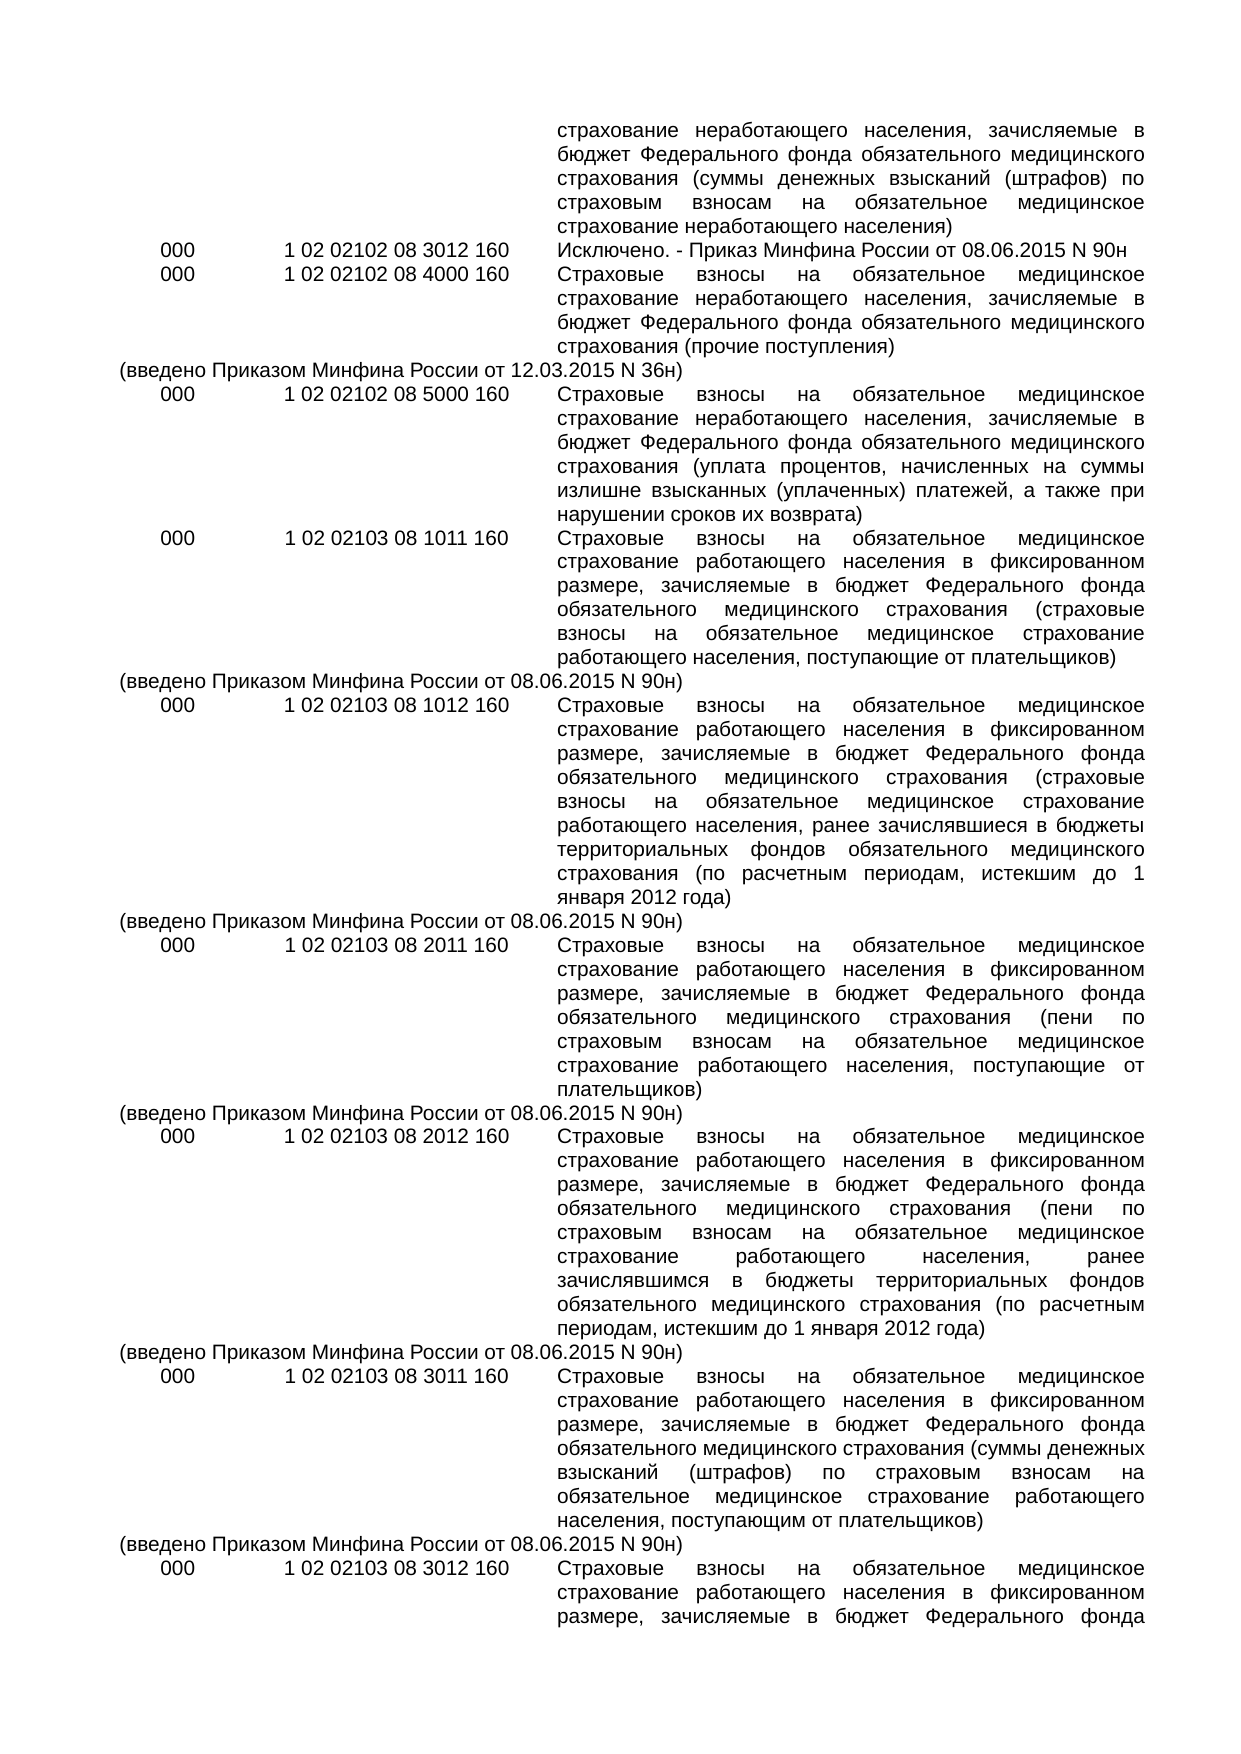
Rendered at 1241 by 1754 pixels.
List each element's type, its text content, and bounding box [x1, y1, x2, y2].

table_cell (введено Приказом Минфина России от 08.06.2015 N 90н) [118, 669, 1146, 693]
table_cell Страховые взносы на обязательное медицинское страхование работающего населения в фиксированном размере, зачисляемые в бюджет Федерального фонда обязательного медицинского страхования (пени по страховым взносам на обязательное медицинское страхование работающего населения, поступающие от плательщиков) [556, 933, 1146, 1100]
table_cell 000 [118, 1124, 237, 1340]
table_cell Страховые взносы на обязательное медицинское страхование работающего населения в фиксированном размере, зачисляемые в бюджет Федерального фонда обязательного медицинского страхования (страховые взносы на обязательное медицинское страхование работающего населения, поступающие от плательщиков) [556, 525, 1146, 669]
table_cell 1 02 02103 08 1012 160 [237, 693, 556, 909]
table_cell 1 02 02103 08 2011 160 [237, 933, 556, 1100]
table_cell (введено Приказом Минфина России от 08.06.2015 N 90н) [118, 1340, 1146, 1364]
table_cell страхование неработающего населения, зачисляемые в бюджет Федерального фонда обязательного медицинского страхования (суммы денежных взысканий (штрафов) по страховым взносам на обязательное медицинское страхование неработающего населения) [556, 118, 1146, 238]
table_cell Страховые взносы на обязательное медицинское страхование работающего населения в фиксированном размере, зачисляемые в бюджет Федерального фонда [556, 1556, 1146, 1627]
table_cell 000 [118, 1556, 237, 1627]
table_cell 1 02 02102 08 4000 160 [237, 262, 556, 358]
table_cell Страховые взносы на обязательное медицинское страхование работающего населения в фиксированном размере, зачисляемые в бюджет Федерального фонда обязательного медицинского страхования (страховые взносы на обязательное медицинское страхование работающего населения, ранее зачислявшиеся в бюджеты территориальных фондов обязательного медицинского страхования (по расчетным периодам, истекшим до 1 января 2012 года) [556, 693, 1146, 909]
table_cell 1 02 02103 08 3011 160 [237, 1364, 556, 1532]
table_cell [118, 118, 237, 238]
table_cell Страховые взносы на обязательное медицинское страхование работающего населения в фиксированном размере, зачисляемые в бюджет Федерального фонда обязательного медицинского страхования (пени по страховым взносам на обязательное медицинское страхование работающего населения, ранее зачислявшимся в бюджеты территориальных фондов обязательного медицинского страхования (по расчетным периодам, истекшим до 1 января 2012 года) [556, 1124, 1146, 1340]
table_cell Страховые взносы на обязательное медицинское страхование работающего населения в фиксированном размере, зачисляемые в бюджет Федерального фонда обязательного медицинского страхования (суммы денежных взысканий (штрафов) по страховым взносам на обязательное медицинское страхование работающего населения, поступающим от плательщиков) [556, 1364, 1146, 1532]
table_cell 000 [118, 525, 237, 669]
table_cell (введено Приказом Минфина России от 08.06.2015 N 90н) [118, 1532, 1146, 1556]
table_cell 1 02 02103 08 3012 160 [237, 1556, 556, 1627]
table_cell 1 02 02103 08 1011 160 [237, 525, 556, 669]
table_cell Страховые взносы на обязательное медицинское страхование неработающего населения, зачисляемые в бюджет Федерального фонда обязательного медицинского страхования (прочие поступления) [556, 262, 1146, 358]
table_cell Страховые взносы на обязательное медицинское страхование неработающего населения, зачисляемые в бюджет Федерального фонда обязательного медицинского страхования (уплата процентов, начисленных на суммы излишне взысканных (уплаченных) платежей, а также при нарушении сроков их возврата) [556, 382, 1146, 525]
table_cell 000 [118, 693, 237, 909]
table_cell 000 [118, 382, 237, 525]
table_cell 1 02 02102 08 5000 160 [237, 382, 556, 525]
table_cell (введено Приказом Минфина России от 08.06.2015 N 90н) [118, 1100, 1146, 1124]
table_cell 1 02 02102 08 3012 160 [237, 238, 556, 262]
table_cell 000 [118, 262, 237, 358]
table_cell (введено Приказом Минфина России от 12.03.2015 N 36н) [118, 358, 1146, 382]
table_cell Исключено. - Приказ Минфина России от 08.06.2015 N 90н [556, 238, 1146, 262]
table_cell 000 [118, 1364, 237, 1532]
table_cell (введено Приказом Минфина России от 08.06.2015 N 90н) [118, 909, 1146, 933]
table_cell 1 02 02103 08 2012 160 [237, 1124, 556, 1340]
table_cell 000 [118, 238, 237, 262]
table_cell 000 [118, 933, 237, 1100]
table_cell [237, 118, 556, 238]
